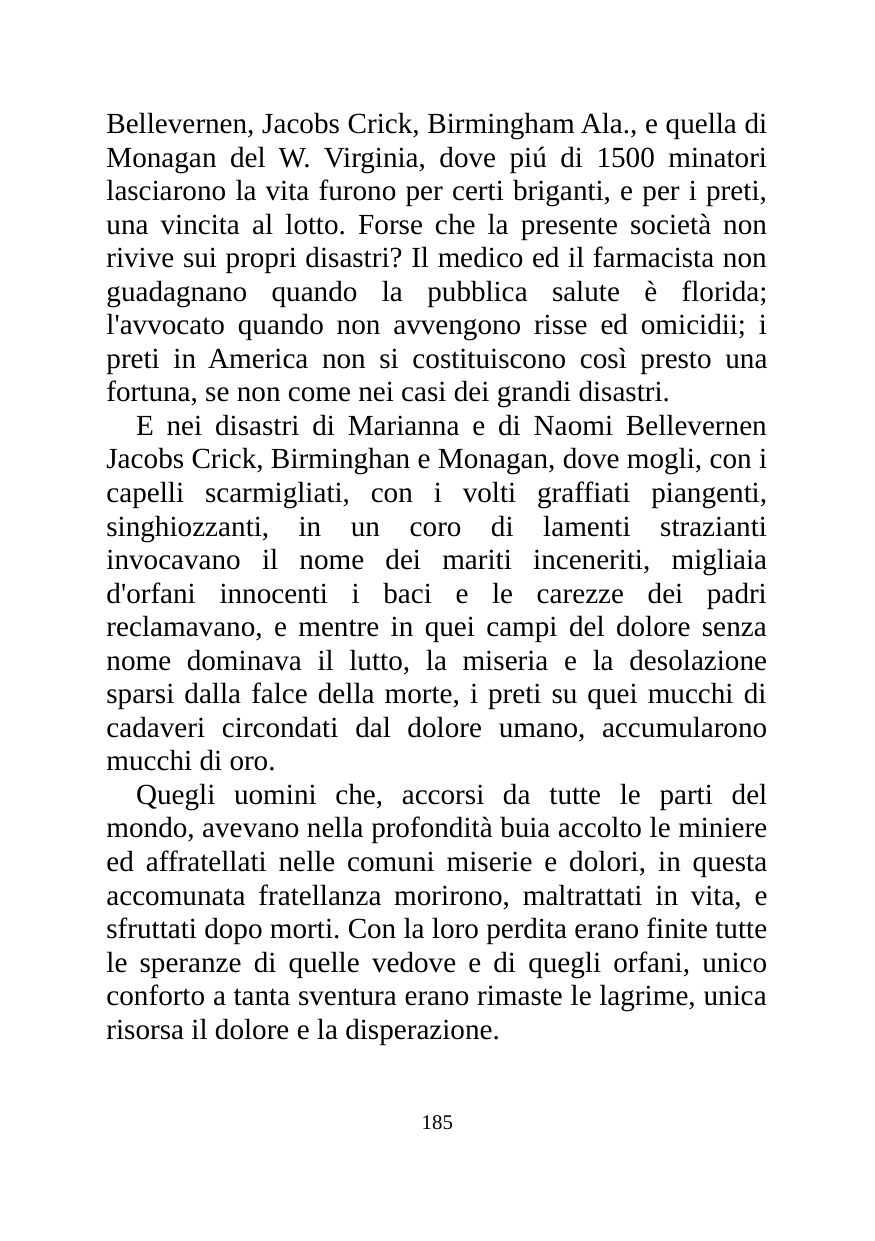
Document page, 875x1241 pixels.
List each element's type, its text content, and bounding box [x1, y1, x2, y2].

text Bellevernen, Jacobs Crick, Birmingham Ala., e quella di Monagan del W. Virginia, dove piú di 1500 minatori lasciarono la vita furono per certi briganti, e per i preti, una vincita al lotto. Forse che la presente società non rivive sui propri disastri? Il medico ed il farmacista non guadagnano quando la pubblica salute è florida; l'avvocato quando non avvengono risse ed omicidii; i preti in America non si costituiscono così presto una fortuna, se non come nei casi dei grandi disastri. [106, 106, 768, 408]
text E nei disastri di Marianna e di Naomi Bellevernen Jacobs Crick, Birminghan e Monagan, dove mogli, con i capelli scarmigliati, con i volti graffiati piangenti, singhiozzanti, in un coro di lamenti strazianti invocavano il nome dei mariti inceneriti, migliaia d'orfani innocenti i baci e le carezze dei padri reclamavano, e mentre in quei campi del dolore senza nome dominava il lutto, la miseria e la desolazione sparsi dalla falce della morte, i preti su quei mucchi di cadaveri circondati dal dolore umano, accumularono mucchi di oro. [106, 408, 768, 777]
text Quegli uomini che, accorsi da tutte le parti del mondo, avevano nella profondità buia accolto le miniere ed affratellati nelle comuni miserie e dolori, in questa accomunata fratellanza morirono, maltrattati in vita, e sfruttati dopo morti. Con la loro perdita erano finite tutte le speranze di quelle vedove e di quegli orfani, unico conforto a tanta sventura erano rimaste le lagrime, unica risorsa il dolore e la disperazione. [106, 777, 768, 1045]
